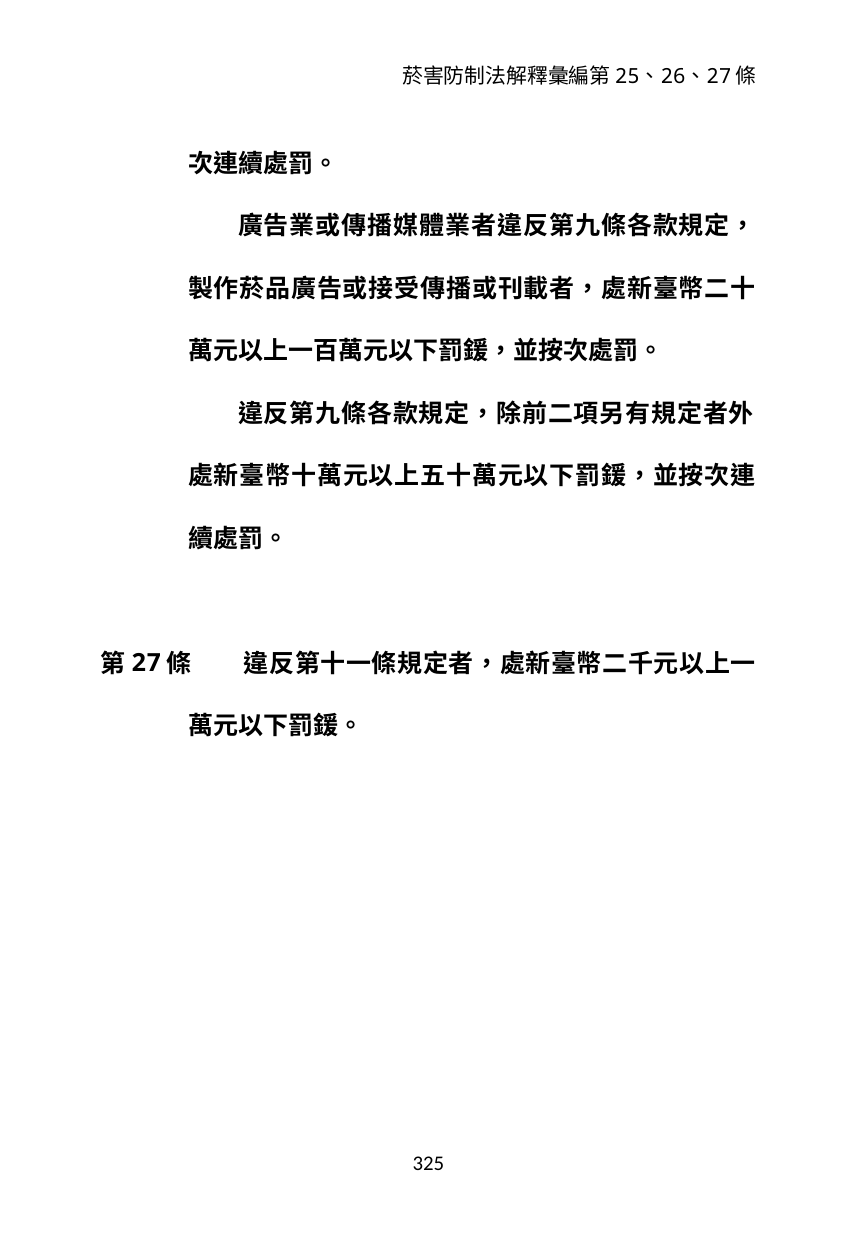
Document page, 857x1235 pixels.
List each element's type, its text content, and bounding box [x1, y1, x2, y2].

list 第27條 違反第十一條規定者，處新臺幣二千元以上一萬元以下罰鍰。 [100, 619, 756, 744]
list 廣告業或傳播媒體業者違反第九條各款規定，製作菸品廣告或接受傳播或刊載者，處新臺幣二十萬元以上一百萬元以下罰鍰，並按次處罰。 [188, 182, 756, 369]
list 次連續處罰。 [100, 119, 756, 182]
list 違反第九條各款規定，除前二項另有規定者外，處新臺幣十萬元以上五十萬元以下罰鍰，並按次連續處罰。 [188, 369, 756, 557]
